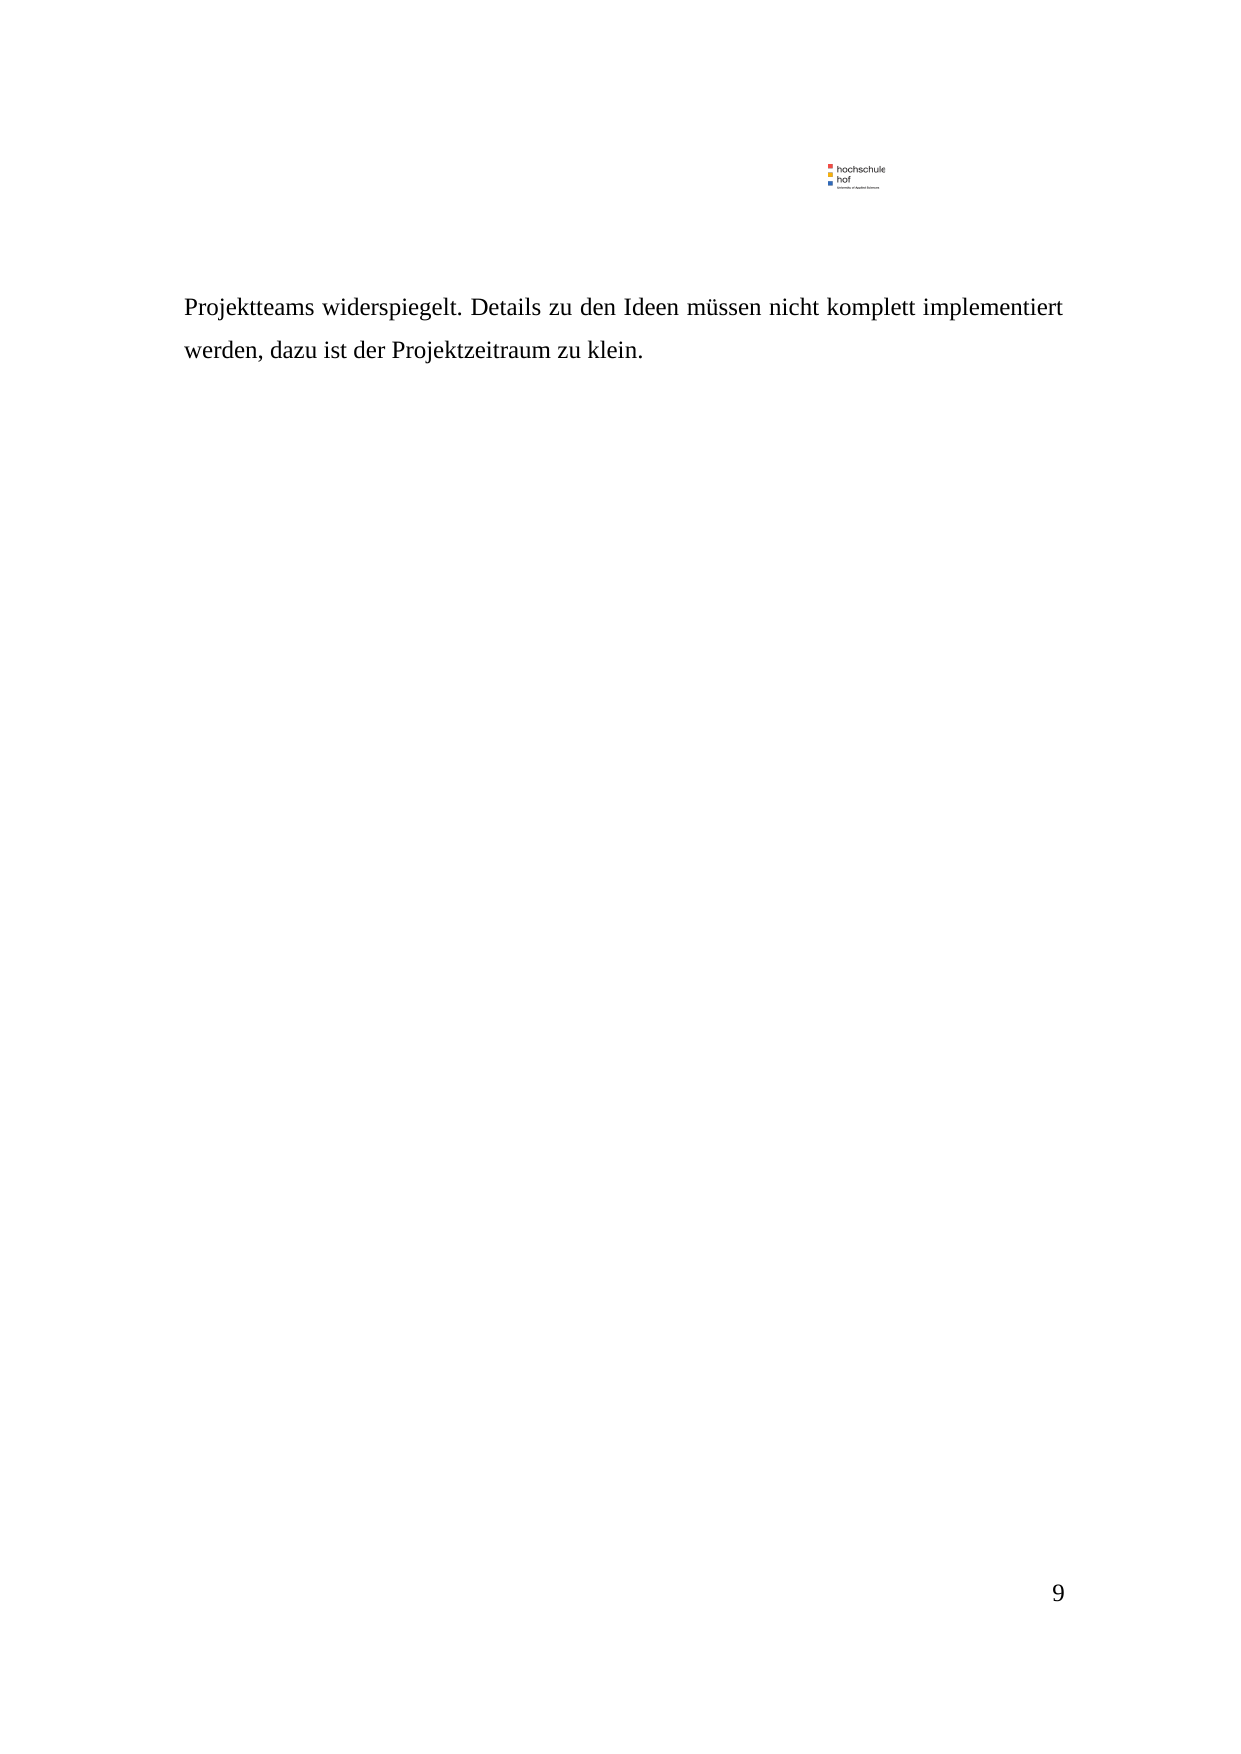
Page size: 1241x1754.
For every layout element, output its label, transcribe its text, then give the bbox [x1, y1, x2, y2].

picture [828, 164, 886, 189]
text Projektteams widerspiegelt. Details zu den Ideen müssen nicht komplett implementiert werden, dazu ist der Projektzeitraum zu klein. [184, 292, 1064, 364]
